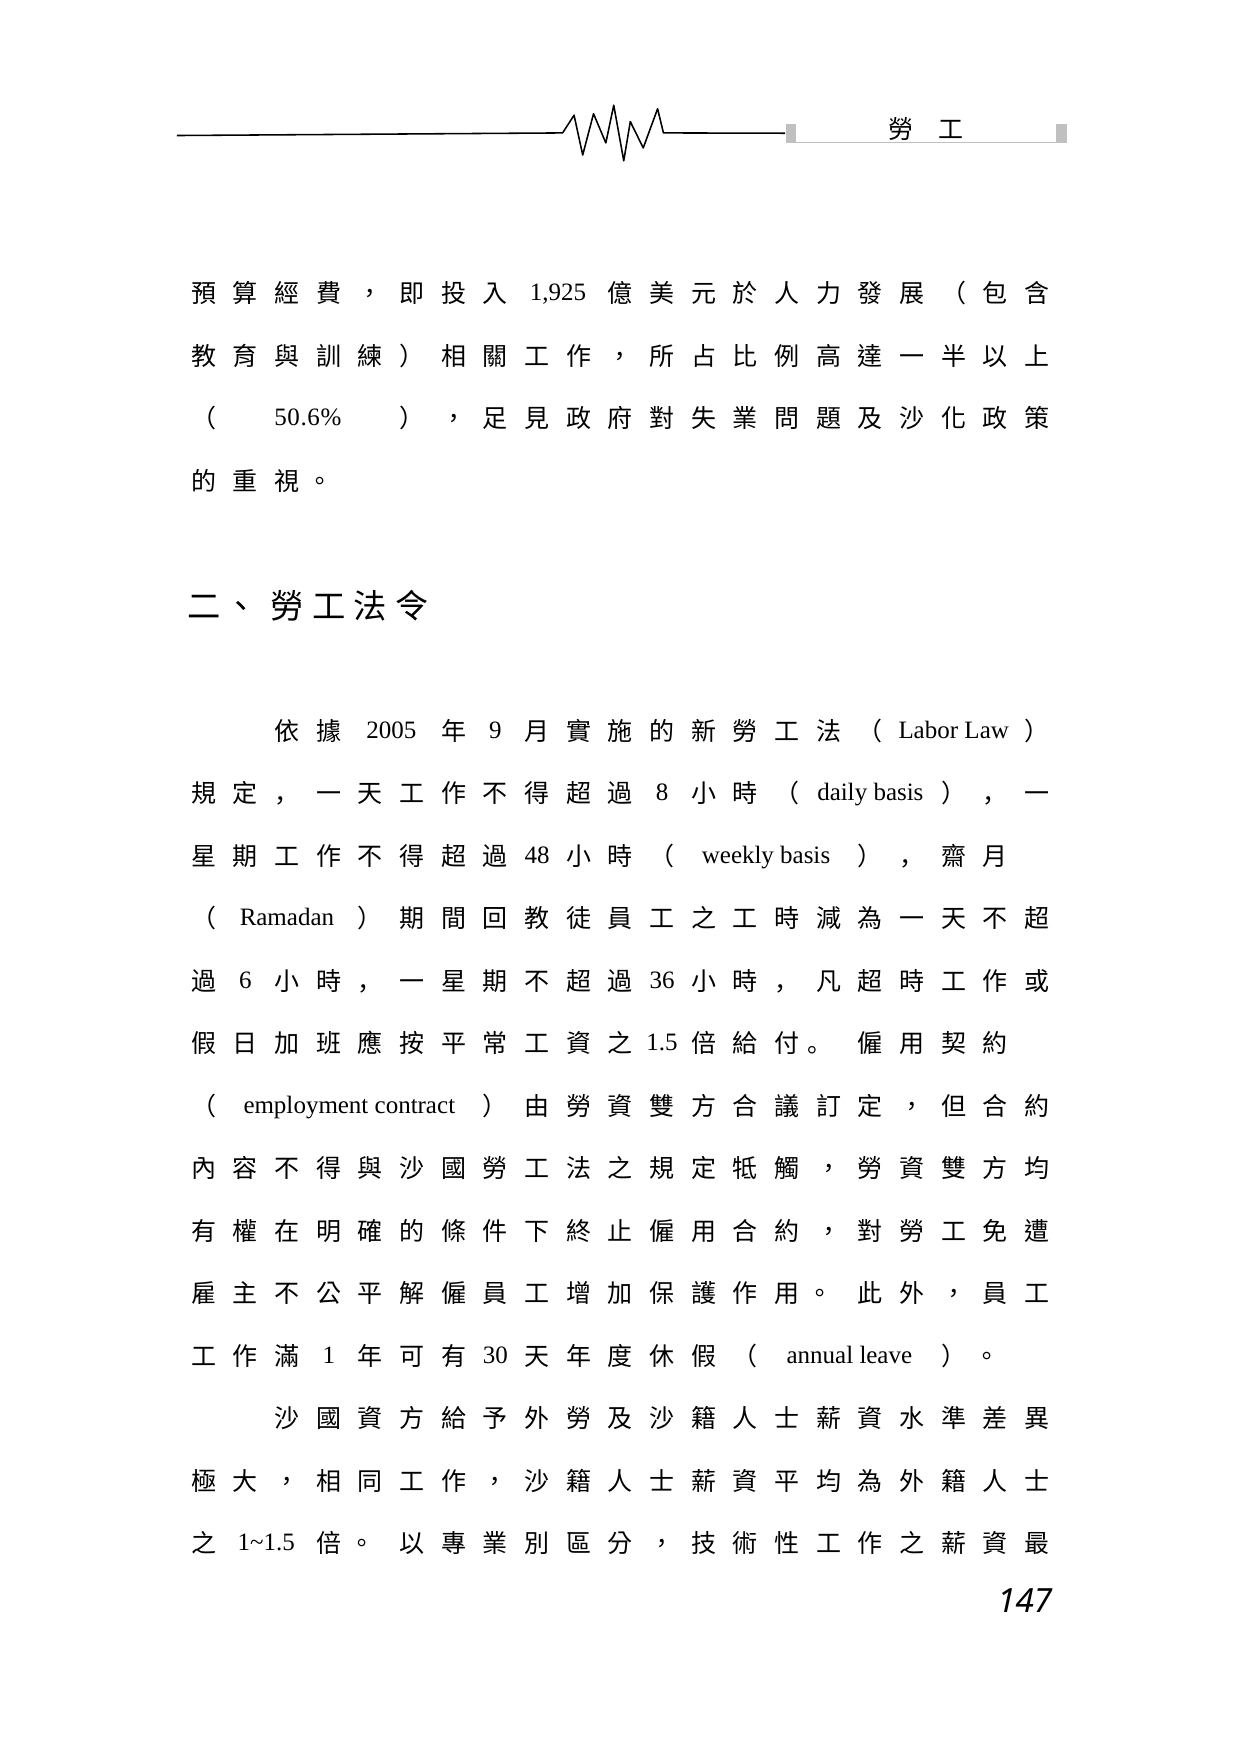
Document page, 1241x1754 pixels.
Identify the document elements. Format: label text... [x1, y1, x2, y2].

text 預算經費，即投入1,925億美元於人力發展（包含教育與訓練）相關工作，所占比例高達一半以上（50.6%），足見政府對失業問題及沙化政策的重視。 [183, 250, 1058, 500]
text 沙國資方給予外勞及沙籍人士薪資水準差異極大，相同工作，沙籍人士薪資平均為外籍人士之1~1.5倍。以專業別區分，技術性工作之薪資最 [183, 1375, 1058, 1563]
text 二、勞工法令 [183, 563, 1058, 625]
text 依據2005年9月實施的新勞工法（Labor Law）規定，一天工作不得超過8小時（daily basis），一星期工作不得超過48小時（weekly basis），齋月（Ramadan）期間回教徒員工之工時減為一天不超過6小時，一星期不超過36小時，凡超時工作或假日加班應按平常工資之1.5倍給付。僱用契約（employment contract）由勞資雙方合議訂定，但合約內容不得與沙國勞工法之規定牴觸，勞資雙方均有權在明確的條件下終止僱用合約，對勞工免遭雇主不公平解僱員工增加保護作用。此外，員工工作滿1年可有30天年度休假（annual leave）。 [183, 688, 1058, 1375]
